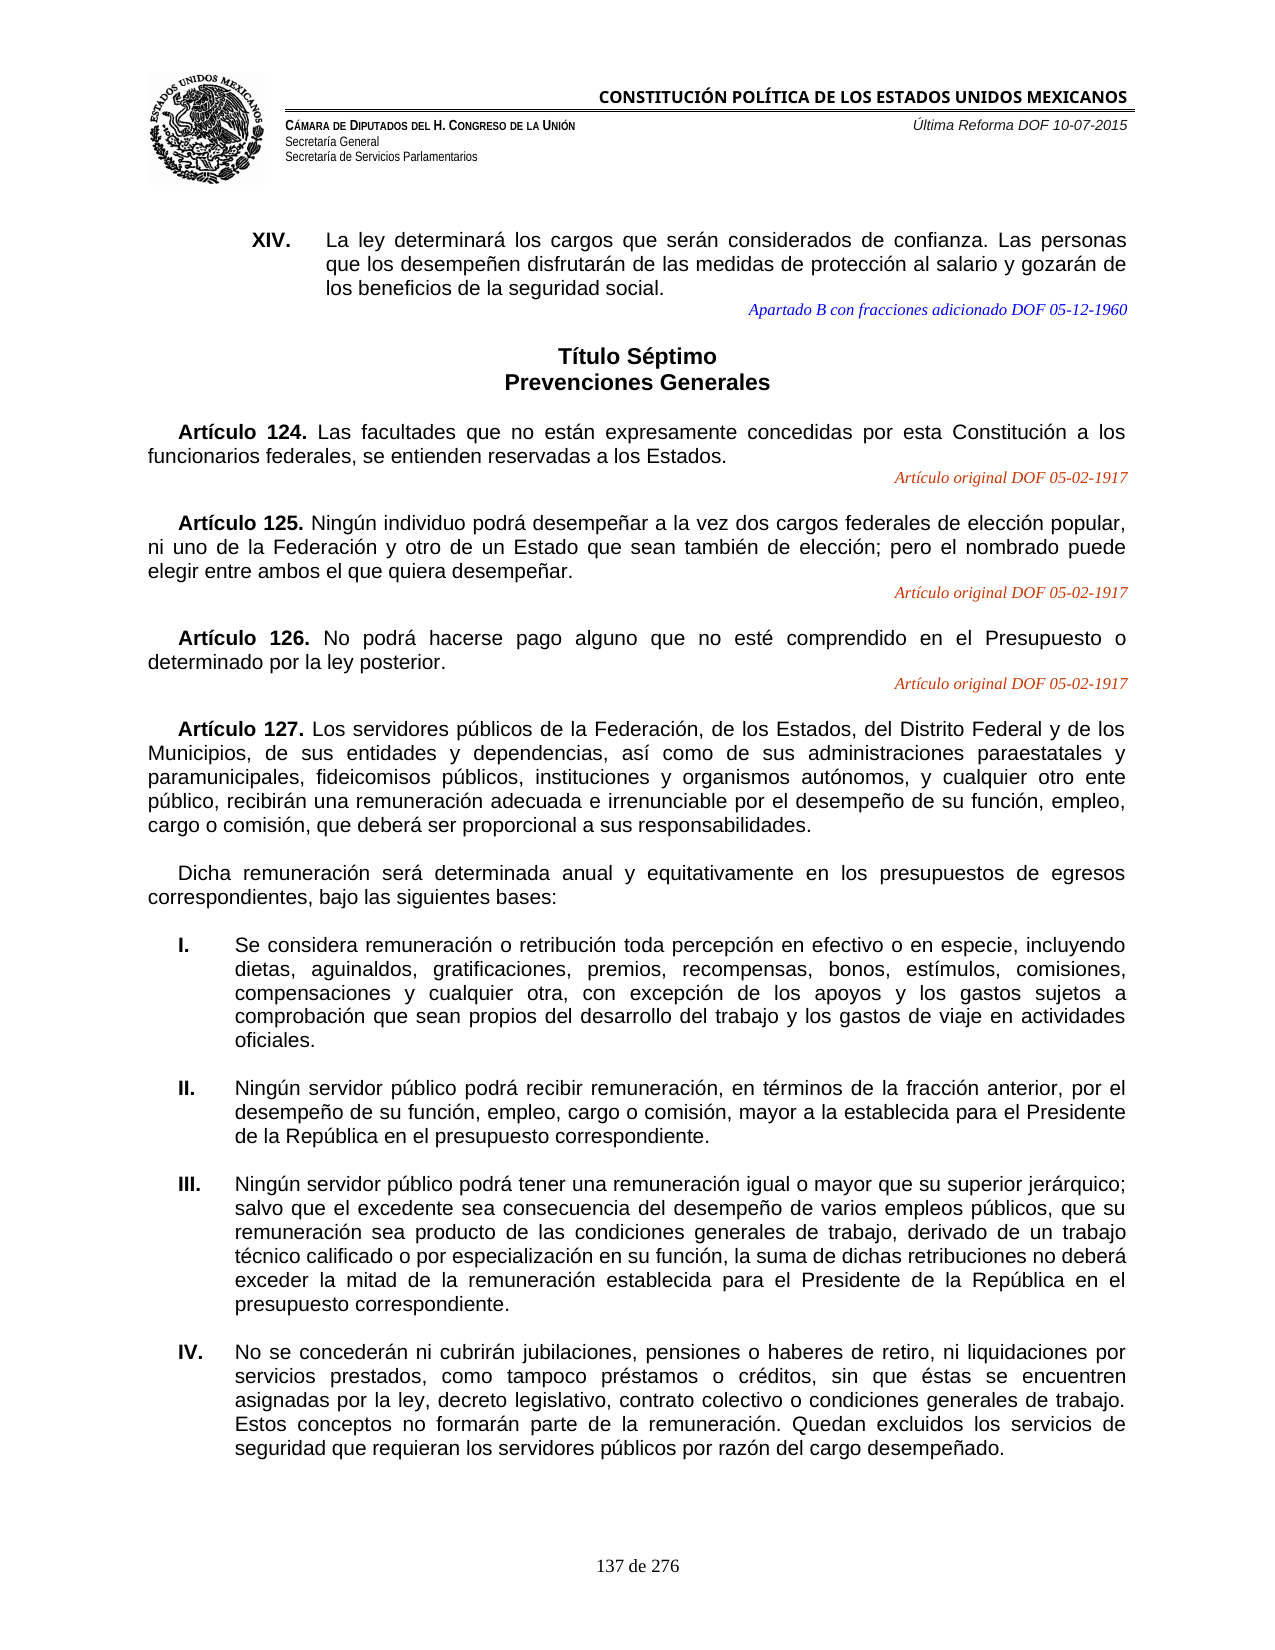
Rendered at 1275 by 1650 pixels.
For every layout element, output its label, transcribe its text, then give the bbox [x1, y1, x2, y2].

text II. Ningún servidor público podrá recibir remuneración, en términos de la fracción anterior, por el desempeño de su función, empleo, cargo o comisión, mayor a la establecida para el Presidente de la República en el presupuesto correspondiente. [178, 1076, 1127, 1148]
text III. Ningún servidor público podrá tener una remuneración igual o mayor que su superior jerárquico; salvo que el excedente sea consecuencia del desempeño de varios empleos públicos, que su remuneración sea producto de las condiciones generales de trabajo, derivado de un trabajo técnico calificado o por especialización en su función, la suma de dichas retribuciones no deberá exceder la mitad de la remuneración establecida para el Presidente de la República en el presupuesto correspondiente. [178, 1172, 1127, 1316]
text Título Séptimo [148, 343, 1127, 369]
text Artículo original DOF 05-02-1917 [148, 674, 1127, 693]
text I. Se considera remuneración o retribución toda percepción en efectivo o en especie, incluyendo dietas, aguinaldos, gratificaciones, premios, recompensas, bonos, estímulos, comisiones, compensaciones y cualquier otra, con excepción de los apoyos y los gastos sujetos a comprobación que sean propios del desarrollo del trabajo y los gastos de viaje en actividades oficiales. [178, 932, 1127, 1052]
text Dicha remuneración será determinada anual y equitativamente en los presupuestos de egresos correspondientes, bajo las siguientes bases: [148, 861, 1127, 908]
text Artículo 125. Ningún individuo podrá desempeñar a la vez dos cargos federales de elección popular, ni uno de la Federación y otro de un Estado que sean también de elección; pero el nombrado puede elegir entre ambos el que quiera desempeñar. [148, 511, 1127, 583]
text Artículo 127. Los servidores públicos de la Federación, de los Estados, del Distrito Federal y de los Municipios, de sus entidades y dependencias, así como de sus administraciones paraestatales y paramunicipales, fideicomisos públicos, instituciones y organismos autónomos, y cualquier otro ente público, recibirán una remuneración adecuada e irrenunciable por el desempeño de su función, empleo, cargo o comisión, que deberá ser proporcional a sus responsabilidades. [148, 717, 1127, 837]
text Prevenciones Generales [148, 369, 1127, 396]
text Artículo original DOF 05-02-1917 [148, 468, 1127, 487]
text IV. No se concederán ni cubrirán jubilaciones, pensiones o haberes de retiro, ni liquidaciones por servicios prestados, como tampoco préstamos o créditos, sin que éstas se encuentren asignadas por la ley, decreto legislativo, contrato colectivo o condiciones generales de trabajo. Estos conceptos no formarán parte de la remuneración. Quedan excluidos los servicios de seguridad que requieran los servidores públicos por razón del cargo desempeñado. [178, 1340, 1127, 1459]
text Apartado B con fracciones adicionado DOF 05-12-1960 [148, 300, 1127, 319]
text Artículo 124. Las facultades que no están expresamente concedidas por esta Constitución a los funcionarios federales, se entienden reservadas a los Estados. [148, 420, 1127, 468]
text Artículo 126. No podrá hacerse pago alguno que no esté comprendido en el Presupuesto o determinado por la ley posterior. [148, 626, 1127, 674]
text XIV. La ley determinará los cargos que serán considerados de confianza. Las personas que los desempeñen disfrutarán de las medidas de protección al salario y gozarán de los beneficios de la seguridad social. [252, 228, 1127, 300]
text Artículo original DOF 05-02-1917 [148, 583, 1127, 602]
